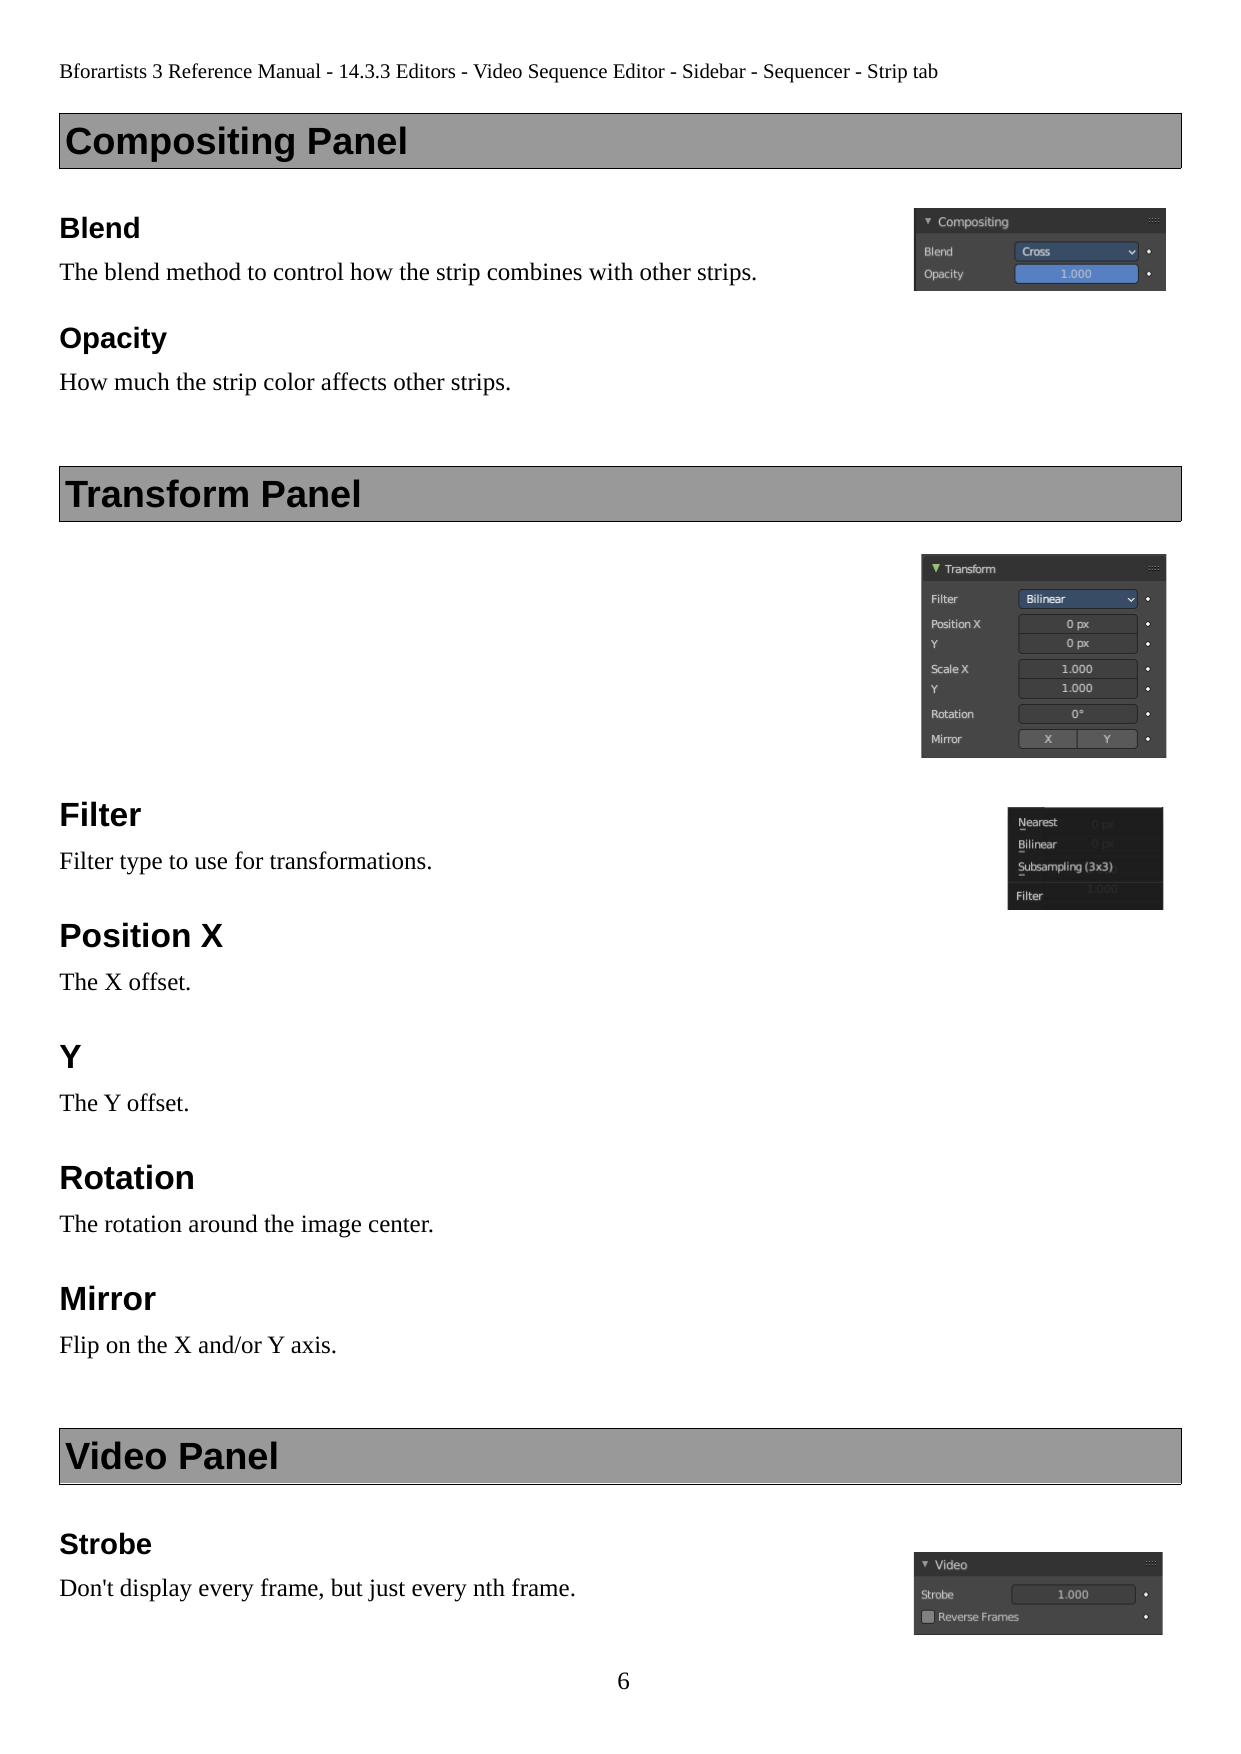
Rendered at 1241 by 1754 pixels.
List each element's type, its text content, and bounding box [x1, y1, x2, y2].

text The blend method to control how the strip combines with other strips. [59, 257, 913, 286]
text Filter type to use for transformations. [59, 846, 1007, 875]
text Don't display every frame, but just every nth frame. [59, 1573, 913, 1602]
text The rotation around the image center. [59, 1209, 1181, 1238]
picture [913, 1552, 1163, 1635]
table_header Compositing Panel [60, 114, 1181, 168]
table_header Video Panel [60, 1429, 1181, 1483]
picture [1007, 807, 1164, 910]
subtitle Strobe [59, 1527, 1181, 1561]
picture [921, 554, 1167, 758]
text Flip on the X and/or Y axis. [59, 1330, 1181, 1359]
text The Y offset. [59, 1088, 1181, 1117]
text How much the strip color affects other strips. [59, 367, 1181, 396]
subtitle Blend [59, 211, 913, 245]
text The X offset. [59, 967, 1181, 996]
subtitle [1166, 211, 1181, 245]
subtitle Filter [59, 795, 1181, 833]
subtitle Rotation [59, 1158, 1181, 1197]
subtitle Mirror [59, 1279, 1181, 1318]
table_header Transform Panel [60, 467, 1181, 521]
subtitle Position X [59, 916, 1181, 954]
subtitle Y [59, 1037, 1181, 1076]
picture [913, 208, 1166, 291]
subtitle Opacity [59, 321, 1181, 355]
